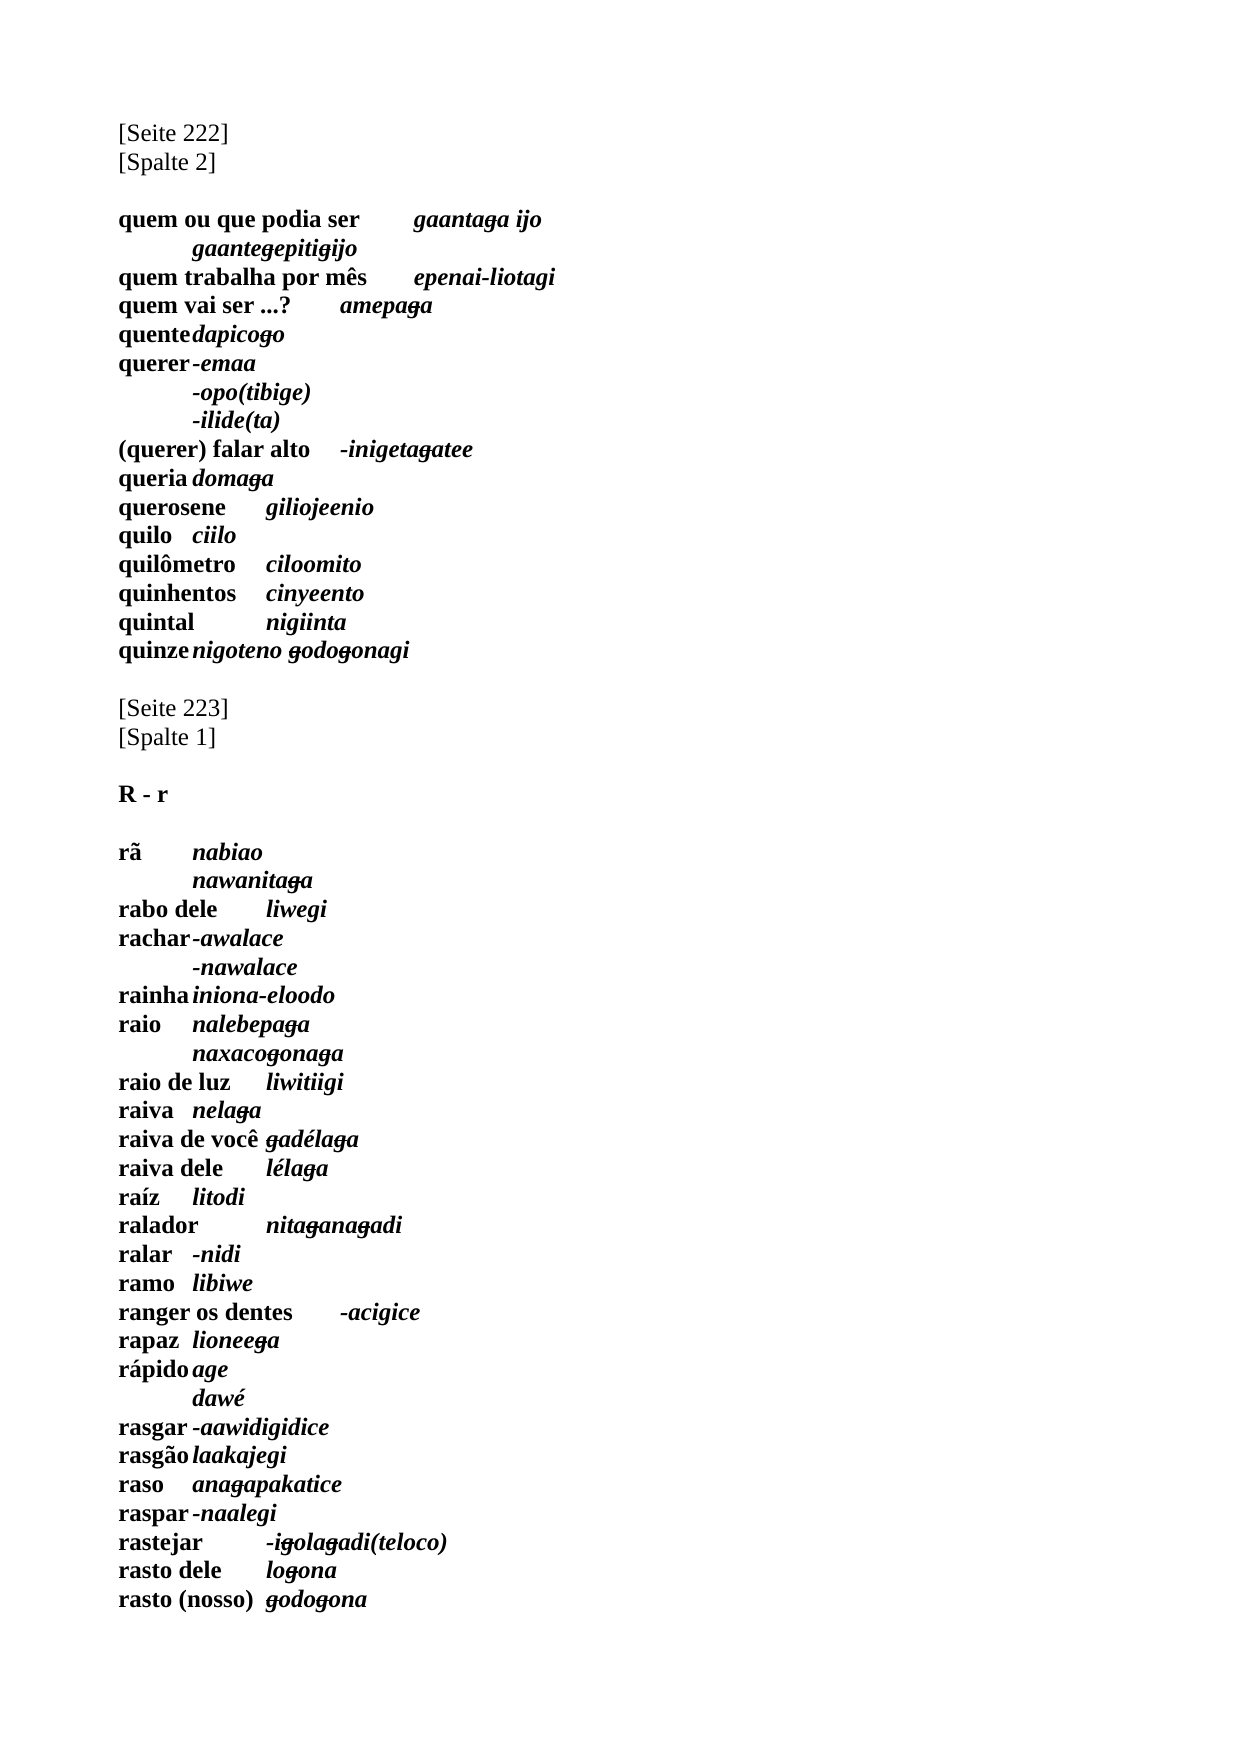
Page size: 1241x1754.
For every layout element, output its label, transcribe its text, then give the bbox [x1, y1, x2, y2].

text rasgão laakajegi [118, 1441, 1122, 1469]
text quintal nigiinta [118, 607, 1122, 636]
text quem ou que podia ser gaantaga ijo [118, 204, 1122, 233]
text R - r [118, 779, 1122, 808]
text rastejar -igolagadi(teloco) [118, 1527, 1122, 1556]
text -ilide(ta) [118, 406, 1122, 434]
text raiva de você gadélaga [118, 1124, 1122, 1153]
text -nawalace [118, 952, 1122, 981]
text raiva dele lélaga [118, 1153, 1122, 1182]
text rainha iniona-eloodo [118, 981, 1122, 1009]
text [Spalte 1] [118, 722, 1122, 751]
text raiva nelaga [118, 1096, 1122, 1124]
text ralador nitaganagadi [118, 1211, 1122, 1239]
text querer -emaa [118, 348, 1122, 377]
text rasgar -aawidigidice [118, 1412, 1122, 1441]
text [Spalte 2] [118, 147, 1122, 176]
text naxacogonaga [118, 1038, 1122, 1067]
text ranger os dentes -acigice [118, 1297, 1122, 1326]
text ralar -nidi [118, 1239, 1122, 1268]
text raspar -naalegi [118, 1498, 1122, 1527]
text querosene giliojeenio [118, 492, 1122, 521]
text -opo(tibige) [118, 377, 1122, 406]
text rasto dele logona [118, 1556, 1122, 1584]
text quilo ciilo [118, 521, 1122, 549]
text (querer) falar alto -inigetagatee [118, 434, 1122, 463]
text rachar -awalace [118, 923, 1122, 952]
text raso anagapakatice [118, 1469, 1122, 1498]
text gaantegepitigijo [118, 233, 1122, 262]
text rapaz lioneega [118, 1326, 1122, 1354]
text rápido age [118, 1354, 1122, 1383]
text raio nalebepaga [118, 1009, 1122, 1038]
text quinhentos cinyeento [118, 578, 1122, 607]
text ramo libiwe [118, 1268, 1122, 1297]
text queria domaga [118, 463, 1122, 492]
text quinze nigoteno godogonagi [118, 636, 1122, 664]
text rasto (nosso) godogona [118, 1584, 1122, 1613]
text rã nabiao [118, 837, 1122, 866]
text [Seite 223] [118, 693, 1122, 722]
text dawé [118, 1383, 1122, 1412]
text raio de luz liwitiigi [118, 1067, 1122, 1096]
text nawanitaga [118, 866, 1122, 894]
text quem trabalha por mês epenai-liotagi [118, 262, 1122, 291]
text rabo dele liwegi [118, 894, 1122, 923]
text quilômetro ciloomito [118, 549, 1122, 578]
text quente dapicogo [118, 319, 1122, 348]
text [Seite 222] [118, 118, 1122, 147]
text quem vai ser ...? amepaga [118, 291, 1122, 319]
text raíz litodi [118, 1182, 1122, 1211]
